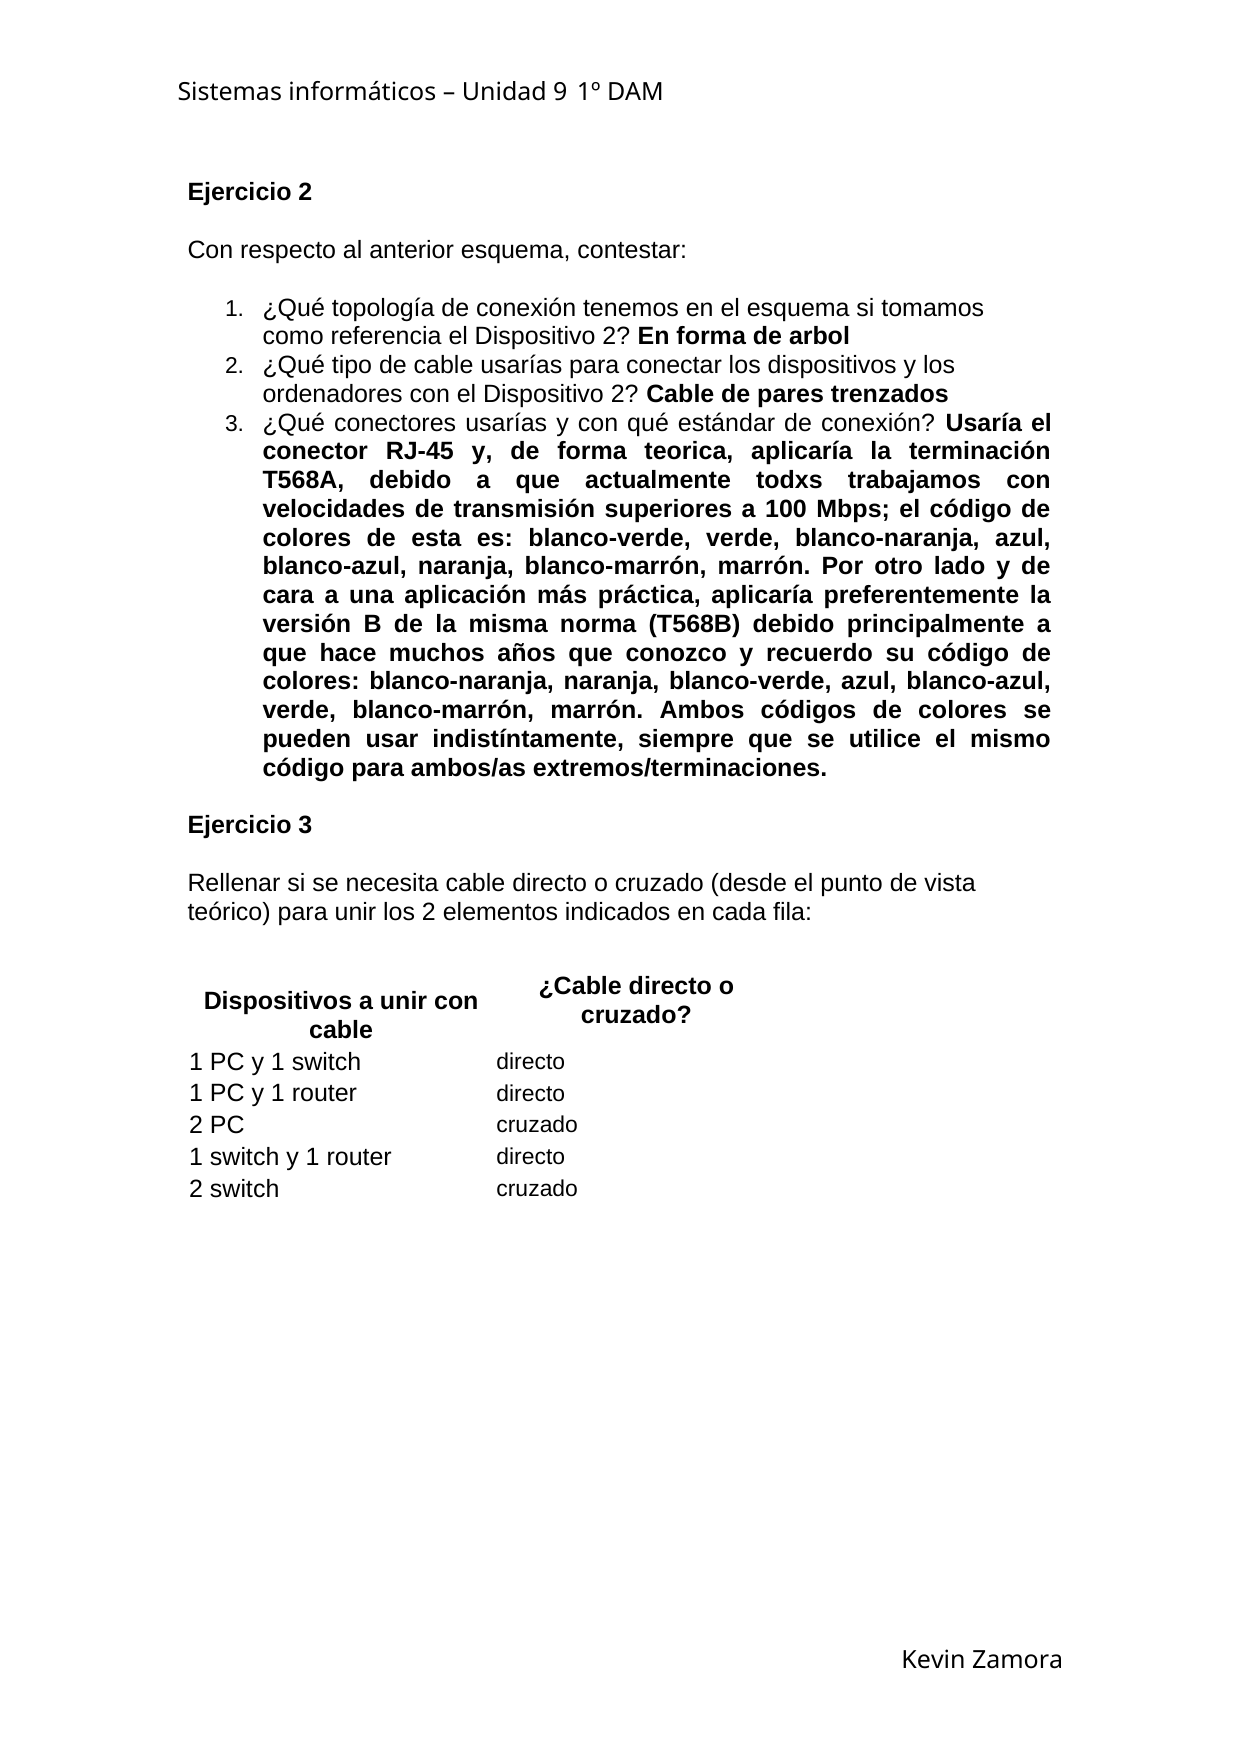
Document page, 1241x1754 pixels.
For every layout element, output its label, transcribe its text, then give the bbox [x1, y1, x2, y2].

table_cell cruzado [495, 1109, 778, 1141]
table_cell 1 PC y 1 switch [187, 1045, 494, 1077]
table_cell directo [495, 1045, 778, 1077]
table_header ¿Cable directo o cruzado? [495, 955, 778, 1045]
table_cell 1 PC y 1 router [187, 1077, 494, 1109]
table_cell directo [495, 1077, 778, 1109]
table_cell 2 switch [187, 1173, 494, 1204]
table_cell cruzado [495, 1173, 778, 1204]
table_header Dispositivos a unir con cable [187, 955, 494, 1045]
table_cell directo [495, 1141, 778, 1172]
table_cell [165, 148, 177, 1607]
table_cell 2 PC [187, 1109, 494, 1141]
table_cell Ejercicio 2 Con respecto al anterior esquema, contestar: ¿Qué topología de conexión tenemos en el esquema si tomamos como referencia el Dispositivo 2? En forma de arbol ¿Qué tipo de cable usarías para conectar los dispositivos y los ordenadores con el Dispositivo 2? Cable de pares trenzados ¿Qué conectores usarías y con qué estándar de conexión? Usaría el conector RJ-45 y, de forma teorica, aplicaría la terminación T568A, debido a que actualmente todxs trabajamos con velocidades de transmisión superiores a 100 Mbps; el código de colores de esta es: blanco-verde, verde, blanco-naranja, azul, blanco-azul, naranja, blanco-marrón, marrón. Por otro lado y de cara a una aplicación más práctica, aplicaría preferentemente la versión B de la misma norma (T568B) debido principalmente a que hace muchos años que conozco y recuerdo su código de colores: blanco-naranja, naranja, blanco-verde, azul, blanco-azul, verde, blanco-marrón, marrón. Ambos códigos de colores se pueden usar indistíntamente, siempre que se utilice el mismo código para ambos/as extremos/terminaciones. Ejercicio 3 Rellenar si se necesita cable directo o cruzado (desde el punto de vista teórico) para unir los 2 elementos indicados en cada fila: [177, 148, 1063, 1607]
table_cell 1 switch y 1 router [187, 1141, 494, 1172]
